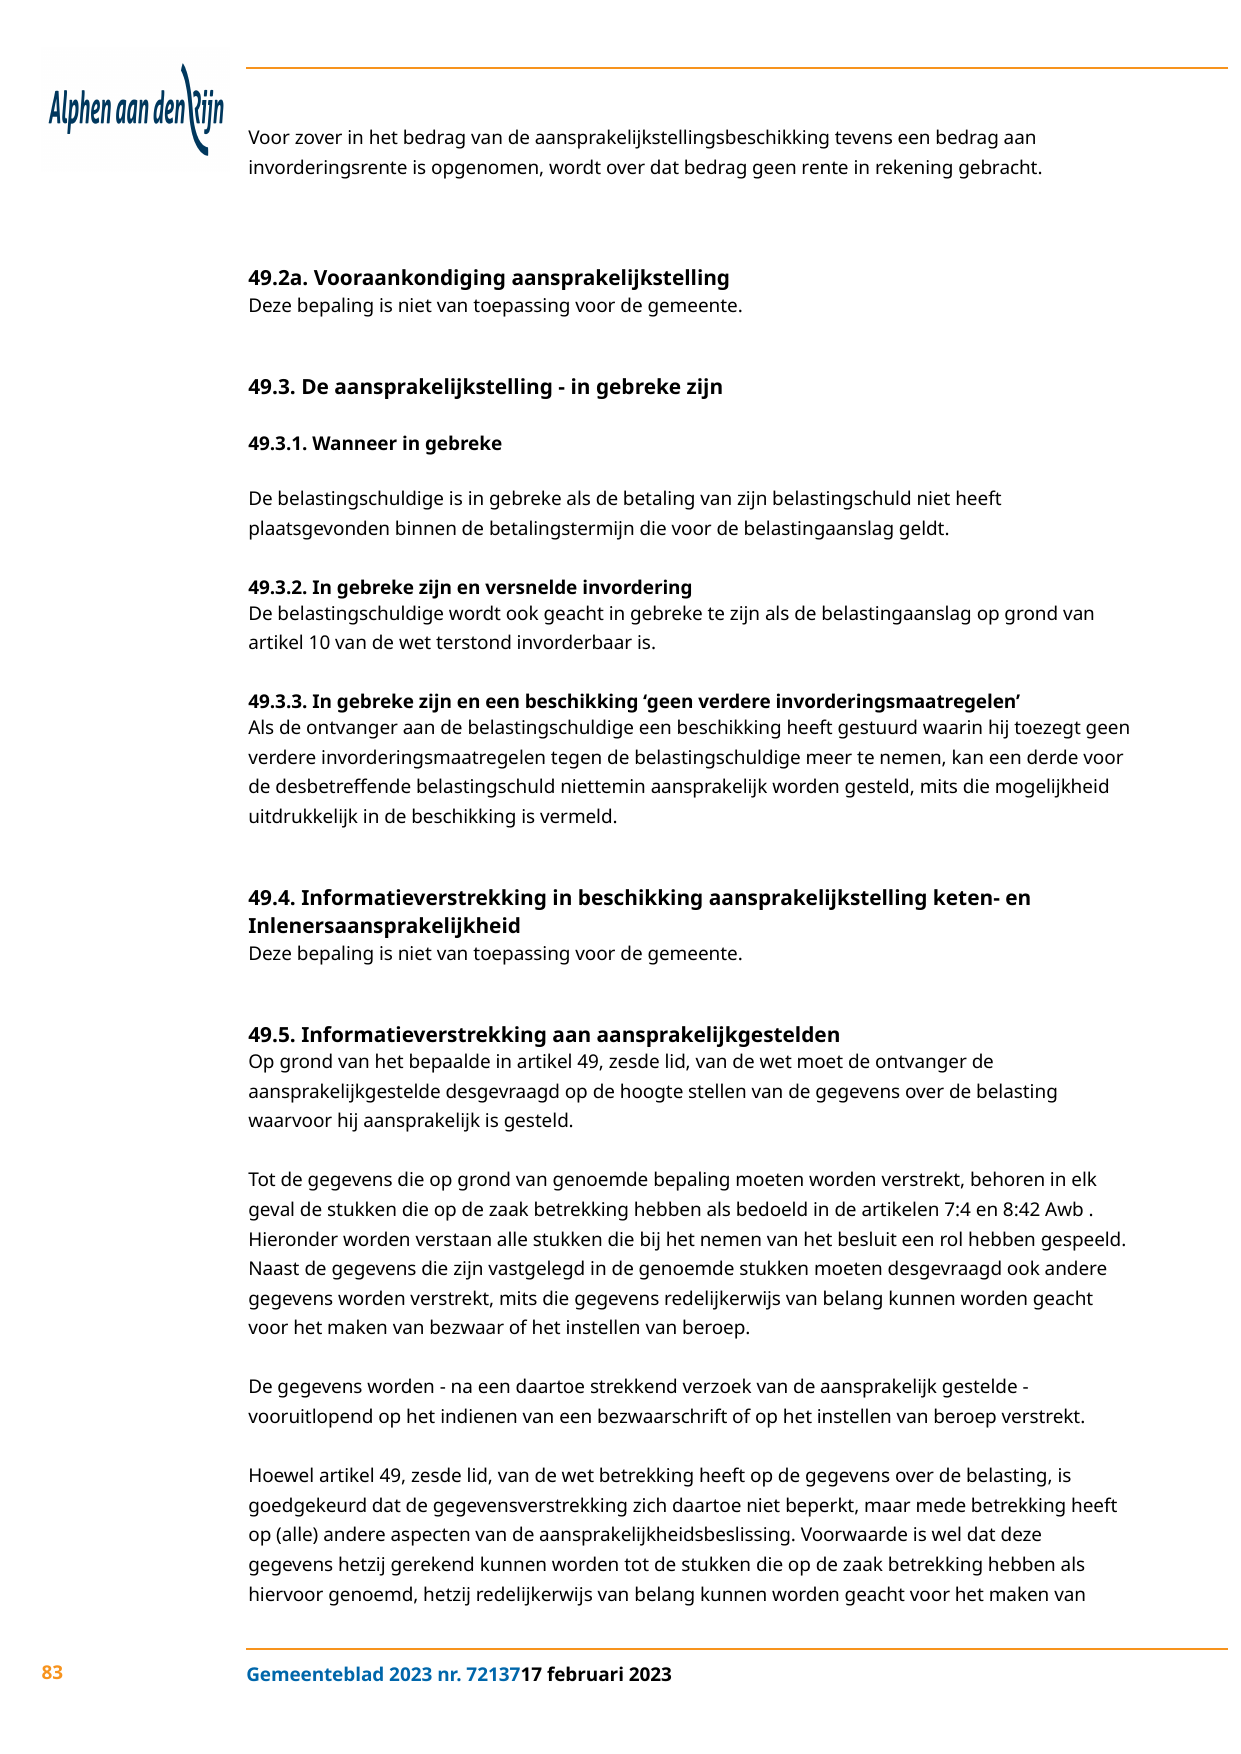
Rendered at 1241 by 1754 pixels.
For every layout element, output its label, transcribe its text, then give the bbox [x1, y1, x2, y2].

text vooruitlopend op het indienen van een bezwaarschrift of op het instellen van beroep verstrekt. [248, 1403, 1152, 1429]
text waarvoor hij aansprakelijk is gesteld. [248, 1107, 1152, 1133]
text voor het maken van bezwaar of het instellen van beroep. [248, 1314, 1152, 1340]
text Voor zover in het bedrag van de aansprakelijkstellingsbeschikking tevens een bedrag aan [248, 124, 1152, 150]
text 49.2a. Vooraankondiging aansprakelijkstelling [248, 263, 1152, 292]
text geval de stukken die op de zaak betrekking hebben als bedoeld in de artikelen 7:4 en 8:42 Awb . [248, 1196, 1152, 1222]
text gegevens hetzij gerekend kunnen worden tot de stukken die op de zaak betrekking hebben als [248, 1551, 1152, 1577]
text gegevens worden verstrekt, mits die gegevens redelijkerwijs van belang kunnen worden geacht [248, 1285, 1152, 1311]
text De belastingschuldige wordt ook geacht in gebreke te zijn als de belastingaanslag op grond van [248, 600, 1152, 626]
text 49.3.1. Wanneer in gebreke [248, 430, 1152, 456]
text de desbetreffende belastingschuld niettemin aansprakelijk worden gesteld, mits die mogelijkheid uitdrukkelijk in de beschikking is vermeld. [248, 773, 1152, 829]
text De belastingschuldige is in gebreke als de betaling van zijn belastingschuld niet heeft [248, 485, 1152, 511]
text Naast de gegevens die zijn vastgelegd in de genoemde stukken moeten desgevraagd ook andere [248, 1255, 1152, 1281]
text 49.3.2. In gebreke zijn en versnelde invordering [248, 574, 1152, 600]
text Deze bepaling is niet van toepassing voor de gemeente. [248, 292, 1152, 318]
text op (alle) andere aspecten van de aansprakelijkheidsbeslissing. Voorwaarde is wel dat deze [248, 1522, 1152, 1547]
text Tot de gegevens die op grond van genoemde bepaling moeten worden verstrekt, behoren in elk [248, 1167, 1152, 1192]
text invorderingsrente is opgenomen, wordt over dat bedrag geen rente in rekening gebracht. [248, 154, 1152, 180]
text verdere invorderingsmaatregelen tegen de belastingschuldige meer te nemen, kan een derde voor [248, 744, 1152, 769]
text plaatsgevonden binnen de betalingstermijn die voor de belastingaanslag geldt. [248, 515, 1152, 541]
text artikel 10 van de wet terstond invorderbaar is. [248, 629, 1152, 655]
text Hoewel artikel 49, zesde lid, van de wet betrekking heeft op de gegevens over de belasting, is [248, 1462, 1152, 1488]
text Deze bepaling is niet van toepassing voor de gemeente. [248, 940, 1152, 966]
text hiervoor genoemd, hetzij redelijkerwijs van belang kunnen worden geacht voor het maken van [248, 1581, 1152, 1607]
text goedgekeurd dat de gegevensverstrekking zich daartoe niet beperkt, maar mede betrekking heeft [248, 1492, 1152, 1518]
text Hieronder worden verstaan alle stukken die bij het nemen van het besluit een rol hebben gespeeld. [248, 1226, 1152, 1252]
text Op grond van het bepaalde in artikel 49, zesde lid, van de wet moet de ontvanger de [248, 1048, 1152, 1074]
text 49.3.3. In gebreke zijn en een beschikking ‘geen verdere invorderingsmaatregelen’ [248, 688, 1152, 714]
picture [41, 47, 231, 172]
text 49.3. De aansprakelijkstelling - in gebreke zijn [248, 372, 1152, 400]
text Als de ontvanger aan de belastingschuldige een beschikking heeft gestuurd waarin hij toezegt geen [248, 714, 1152, 740]
text 49.5. Informatieverstrekking aan aansprakelijkgestelden [248, 1020, 1152, 1048]
text De gegevens worden - na een daartoe strekkend verzoek van de aansprakelijk gestelde - [248, 1374, 1152, 1399]
text 49.4. Informatieverstrekking in beschikking aansprakelijkstelling keten- en Inlenersaansprakelijkheid [248, 883, 1152, 940]
text aansprakelijkgestelde desgevraagd op de hoogte stellen van de gegevens over de belasting [248, 1078, 1152, 1104]
